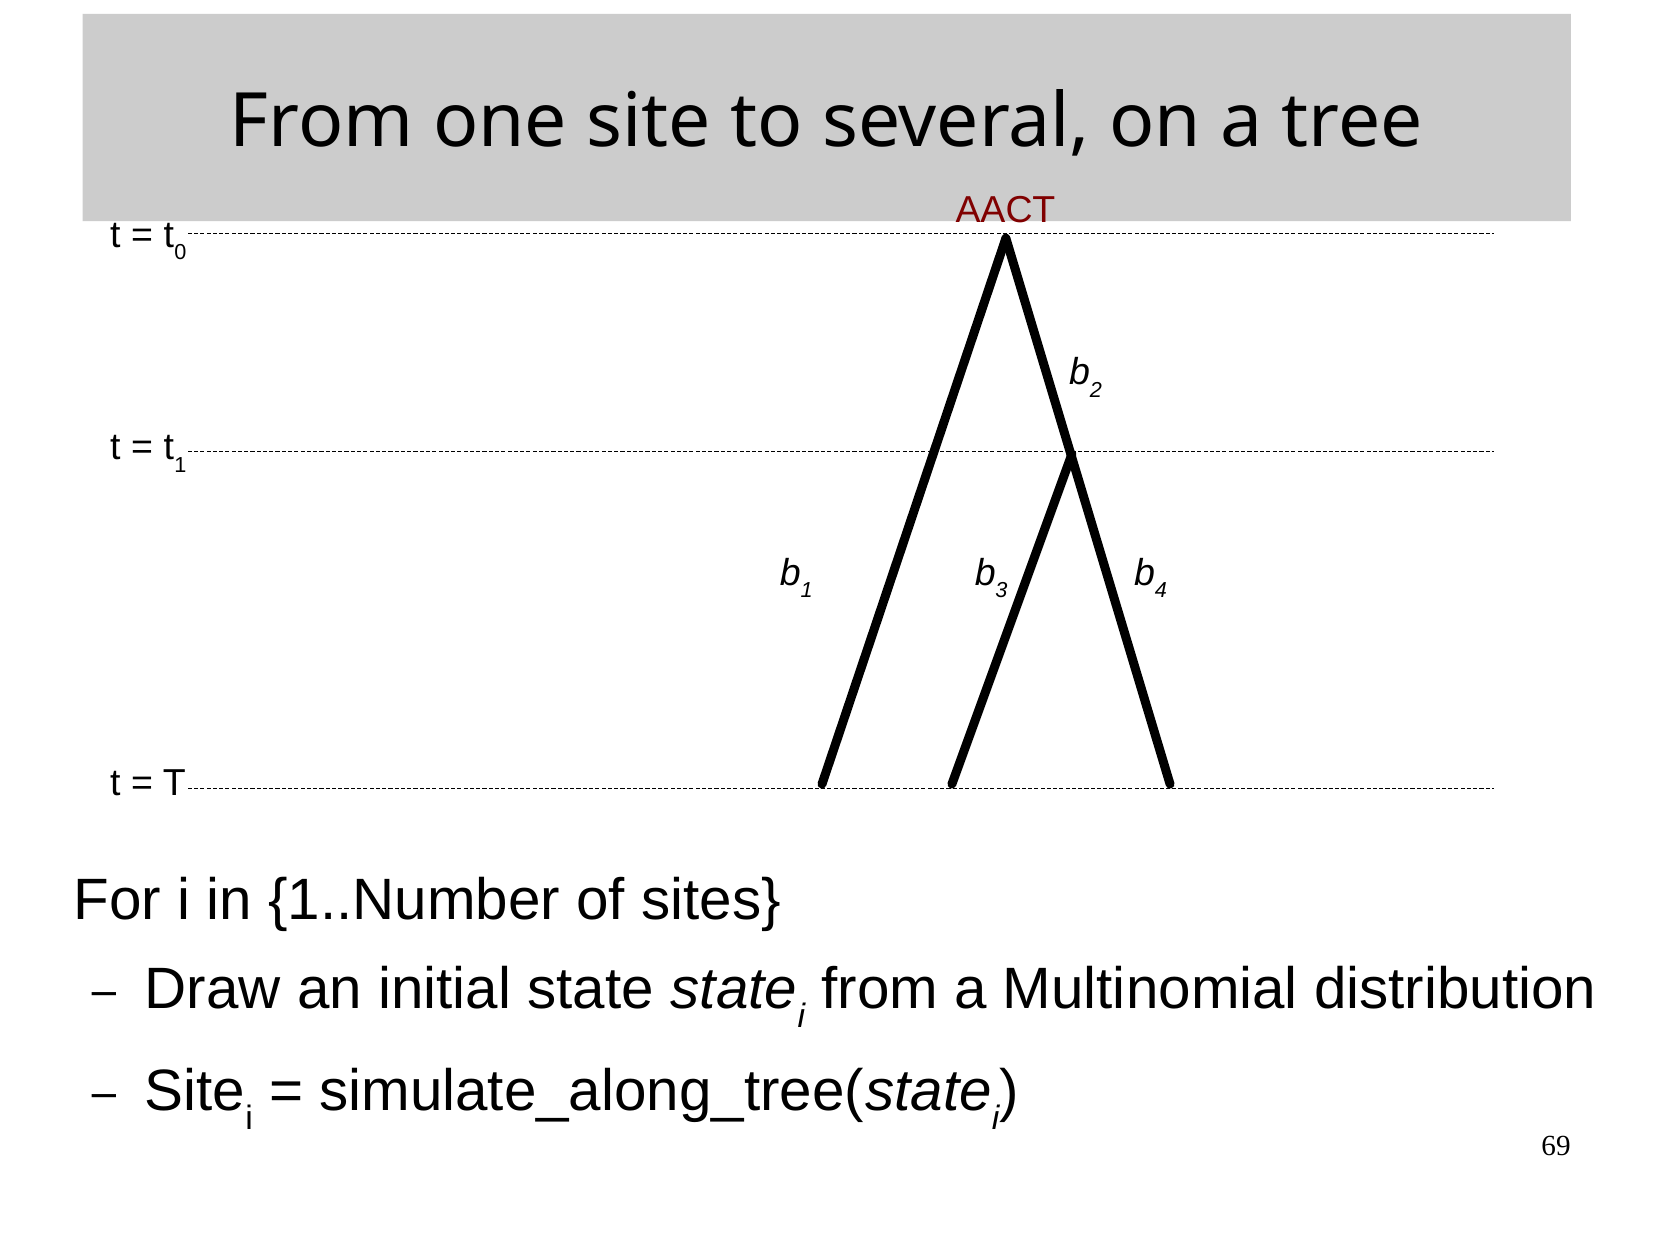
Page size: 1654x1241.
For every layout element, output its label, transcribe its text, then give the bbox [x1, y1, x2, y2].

text_box t = t0 [95, 205, 204, 272]
text_box b2 [1054, 343, 1130, 410]
text_box b4 [1119, 544, 1195, 610]
text_box AACT [940, 181, 1090, 239]
title From one site to several, on a tree [82, 13, 1571, 222]
list [15, 408, 1636, 1198]
list For i in {1..Number of sites} Draw an initial state statei from a Multinomial distribution Sitei = simulate_along_tree(statei) [3, 866, 1624, 1227]
text_box b3 [959, 544, 1035, 610]
text_box t = T [95, 754, 204, 811]
text_box t = t1 [95, 418, 204, 485]
text_box b1 [765, 544, 841, 610]
